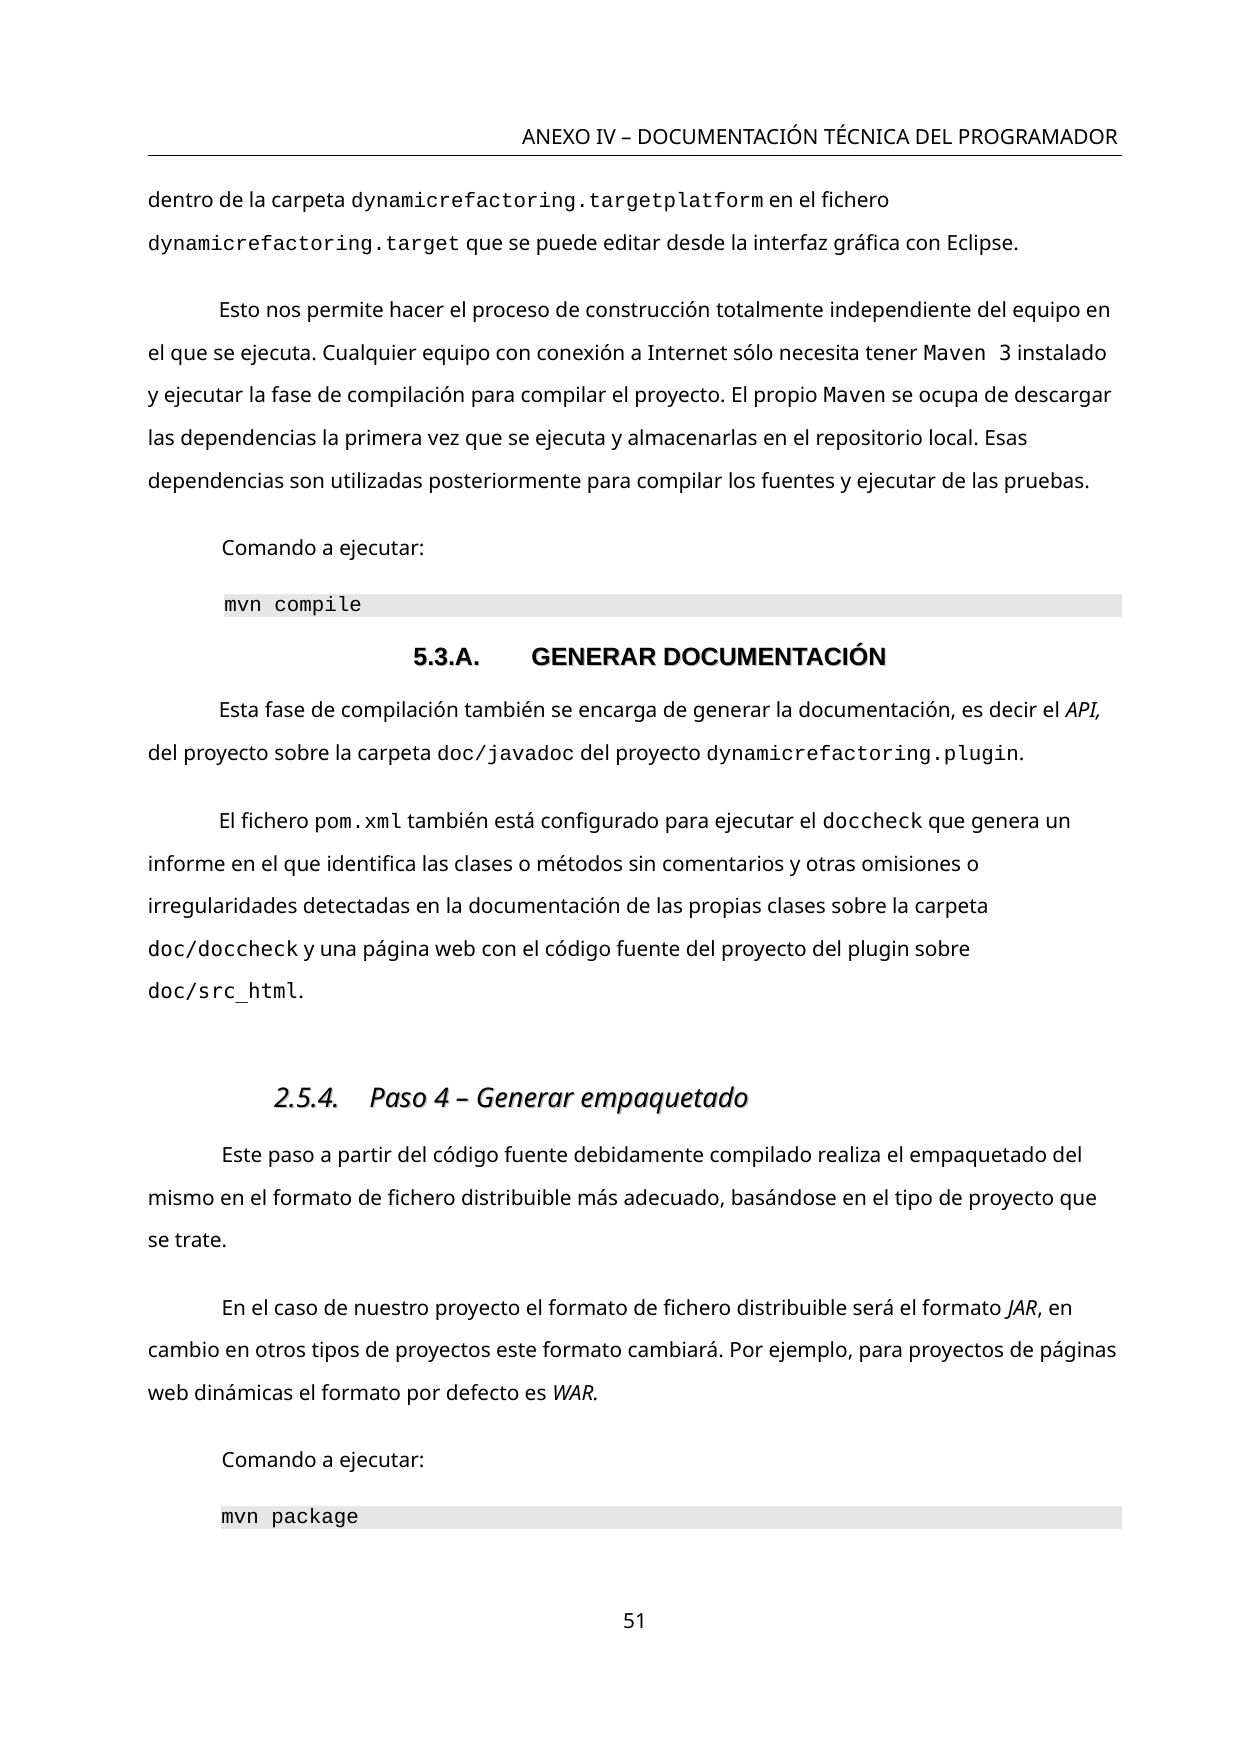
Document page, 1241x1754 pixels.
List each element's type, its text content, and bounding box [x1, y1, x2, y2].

text En el caso de nuestro proyecto el formato de fichero distribuible será el formato JAR, en cambio en otros tipos de proyectos este formato cambiará. Por ejemplo, para proyectos de páginas web dinámicas el formato por defecto es WAR. [148, 1293, 1122, 1406]
text mvn package [221, 1506, 1122, 1529]
text Este paso a partir del código fuente debidamente compilado realiza el empaquetado del mismo en el formato de fichero distribuible más adecuado, basándose en el tipo de proyecto que se trate. [148, 1140, 1122, 1254]
text Comando a ejecutar: [148, 533, 1122, 562]
text El fichero pom.xml también está configurado para ejecutar el doccheck que genera un informe en el que identifica las clases o métodos sin comentarios y otras omisiones o irregularidades detectadas en la documentación de las propias clases sobre la carpeta doc/doccheck y una página web con el código fuente del proyecto del plugin sobre doc/src_html. [148, 806, 1122, 1005]
subtitle Generar documentación [177, 642, 1122, 671]
text Comando a ejecutar: [148, 1446, 1122, 1474]
text Esta fase de compilación también se encarga de generar la documentación, es decir el API, del proyecto sobre la carpeta doc/javadoc del proyecto dynamicrefactoring.plugin. [148, 696, 1122, 767]
text dentro de la carpeta dynamicrefactoring.targetplatform en el fichero dynamicrefactoring.target que se puede editar desde la interfaz gráfica con Eclipse. [148, 185, 1122, 256]
subtitle Paso 4 – Generar empaquetado [339, 1078, 1122, 1115]
text mvn compile [224, 594, 1122, 617]
text Esto nos permite hacer el proceso de construcción totalmente independiente del equipo en el que se ejecuta. Cualquier equipo con conexión a Internet sólo necesita tener Maven 3 instalado y ejecutar la fase de compilación para compilar el proyecto. El propio Maven se ocupa de descargar las dependencias la primera vez que se ejecuta y almacenarlas en el repositorio local. Esas dependencias son utilizadas posteriormente para compilar los fuentes y ejecutar de las pruebas. [148, 295, 1122, 494]
